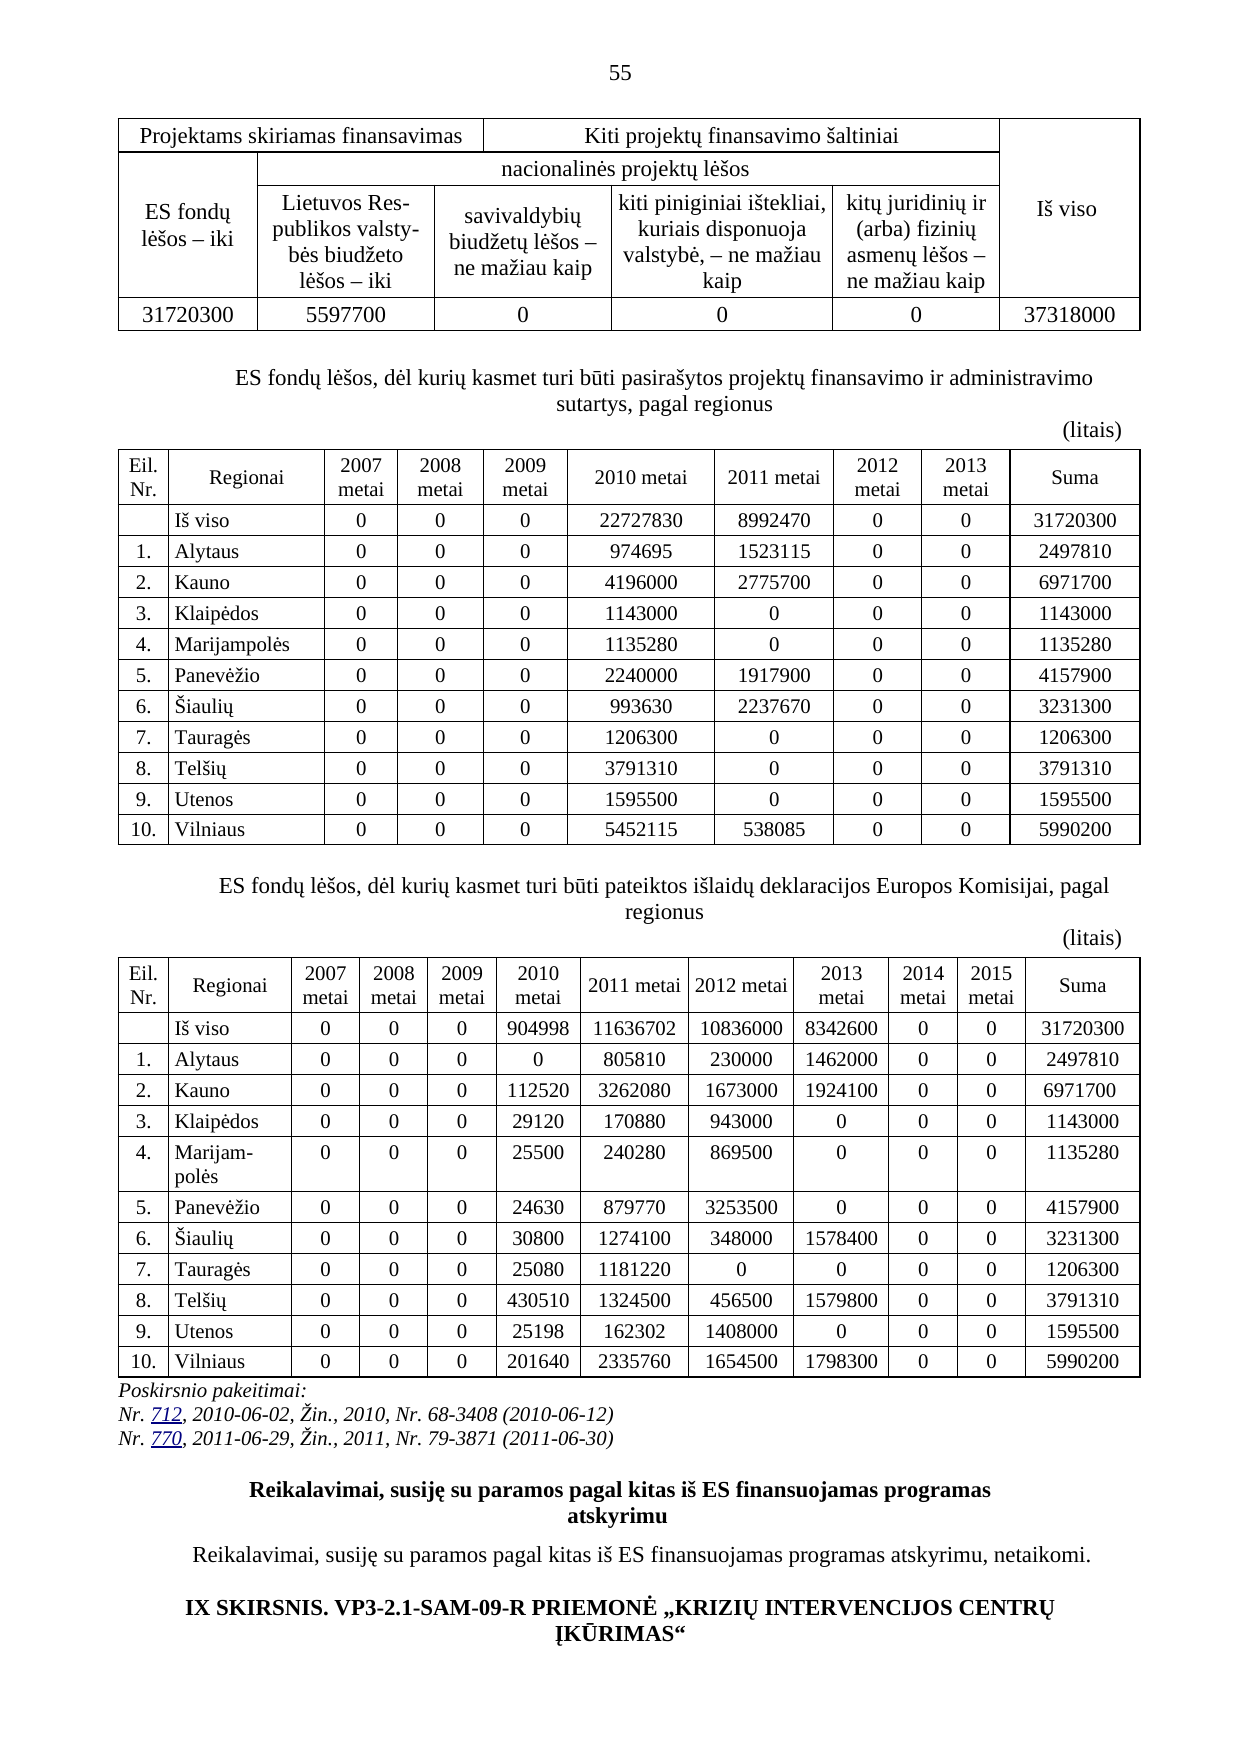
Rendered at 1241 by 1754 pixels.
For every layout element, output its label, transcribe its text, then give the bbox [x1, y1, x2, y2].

table_cell 974695 [568, 536, 714, 566]
table_cell 1135280 [1026, 1137, 1139, 1191]
table_cell 0 [922, 784, 1009, 813]
table_cell 0 [612, 298, 832, 330]
table_cell 3791310 [1026, 1285, 1139, 1314]
table_header 2014 metai [889, 958, 957, 1012]
table_cell Iš viso [169, 1013, 291, 1043]
table_cell 4. [119, 1137, 168, 1191]
table_cell 0 [398, 815, 483, 844]
table_cell Marijam­polės [169, 1137, 291, 1191]
table_cell Tauragės [169, 1254, 291, 1284]
table_cell ES fondų lėšos – iki [119, 153, 257, 297]
table_cell 0 [325, 815, 397, 844]
table_cell 4157900 [1026, 1192, 1139, 1222]
table_cell Vilniaus [169, 815, 324, 844]
table_cell 0 [360, 1106, 427, 1136]
table_header 2008 metai [360, 958, 427, 1012]
table_cell 31720300 [1026, 1013, 1139, 1043]
table_header Suma [1026, 958, 1139, 1012]
table_cell 0 [360, 1316, 427, 1346]
table_cell 0 [484, 567, 567, 597]
table_cell 1324500 [581, 1285, 688, 1314]
table_cell 0 [834, 629, 921, 659]
table_cell 0 [325, 784, 397, 813]
table_cell 0 [292, 1254, 359, 1284]
text ES fondų lėšos, dėl kurių kasmet turi būti pateiktos išlaidų deklaracijos Europos Komisijai, pagal regionus [207, 872, 1122, 924]
table_cell 6971700 [1026, 1075, 1139, 1105]
table_cell 10836000 [689, 1013, 793, 1043]
table_cell 170880 [581, 1106, 688, 1136]
table_header 2007 metai [325, 450, 397, 504]
table_cell [119, 1013, 168, 1043]
table_header Eil. Nr. [119, 958, 168, 1012]
table_cell Šiaulių [169, 691, 324, 721]
table_cell 3791310 [568, 753, 714, 782]
table_header 2010 metai [497, 958, 580, 1012]
table_cell 0 [889, 1013, 957, 1043]
table_cell 0 [435, 298, 611, 330]
table_cell 0 [360, 1192, 427, 1222]
table_cell 0 [484, 815, 567, 844]
text Reikalavimai, susiję su paramos pagal kitas iš ES finansuojamas programas atskyrimu, netaikomi. [118, 1541, 1122, 1568]
table_cell 0 [428, 1013, 496, 1043]
table_header 2009 metai [484, 450, 567, 504]
table_cell 0 [360, 1285, 427, 1314]
table_cell 1. [119, 1044, 168, 1074]
table_cell 0 [360, 1075, 427, 1105]
table_cell 2497810 [1011, 536, 1139, 566]
table_cell Kauno [169, 1075, 291, 1105]
table_header Kiti projektų finansavimo šaltiniai [484, 119, 999, 151]
table_cell 1578400 [794, 1223, 888, 1253]
table_cell kiti piniginiai ištekliai, kuriais disponuoja valstybė, – ne mažiau kaip [612, 186, 832, 297]
table_cell 0 [325, 691, 397, 721]
table_cell 8342600 [794, 1013, 888, 1043]
table_cell 1462000 [794, 1044, 888, 1074]
table_cell 0 [889, 1347, 957, 1376]
table_cell 0 [889, 1223, 957, 1253]
table_cell 1. [119, 536, 168, 566]
table_cell 0 [834, 784, 921, 813]
table_cell 25198 [497, 1316, 580, 1346]
table_cell 0 [715, 753, 833, 782]
table_cell Iš viso [169, 505, 324, 535]
table_cell 0 [398, 722, 483, 752]
table_cell 0 [360, 1044, 427, 1074]
table_cell 230000 [689, 1044, 793, 1074]
table_cell 0 [360, 1223, 427, 1253]
table_cell 1206300 [568, 722, 714, 752]
table_header 2010 metai [568, 450, 714, 504]
table_cell 0 [794, 1137, 888, 1191]
table_cell 0 [428, 1192, 496, 1222]
table_cell Telšių [169, 1285, 291, 1314]
table_cell Telšių [169, 753, 324, 782]
table_cell 0 [889, 1044, 957, 1074]
table_cell 0 [325, 722, 397, 752]
table_cell 0 [958, 1223, 1025, 1253]
table_cell Šiaulių [169, 1223, 291, 1253]
table_cell Lietuvos Res­publikos valsty­bės biudžeto lėšos – iki [258, 186, 434, 297]
table_cell 7. [119, 722, 168, 752]
table_cell kitų juridinių ir (arba) fizinių asmenų lėšos – ne mažiau kaip [833, 186, 999, 297]
table_cell 1206300 [1026, 1254, 1139, 1284]
table_cell 0 [922, 598, 1009, 628]
table_cell 0 [428, 1347, 496, 1376]
table_cell Klaipėdos [169, 598, 324, 628]
table_cell 1143000 [568, 598, 714, 628]
table_cell 0 [958, 1044, 1025, 1074]
text IX SKIRSNIS. VP3-2.1-SAM-09-R PRIEMONĖ „KRIZIŲ INTERVENCIJOS CENTRŲ ĮKŪRIMAS“ [118, 1594, 1122, 1647]
table_cell 5990200 [1011, 815, 1139, 844]
table_cell 0 [834, 691, 921, 721]
table_cell 2335760 [581, 1347, 688, 1376]
table_cell 1135280 [568, 629, 714, 659]
table_cell 162302 [581, 1316, 688, 1346]
table_cell 0 [794, 1316, 888, 1346]
table_header 2013 metai [922, 450, 1009, 504]
table_header 2009 metai [428, 958, 496, 1012]
table_cell 5990200 [1026, 1347, 1139, 1376]
table_cell 0 [889, 1192, 957, 1222]
table_cell 993630 [568, 691, 714, 721]
table_cell 5597700 [258, 298, 434, 330]
table_cell 0 [292, 1044, 359, 1074]
table_cell savivaldybių biudžetų lėšos – ne mažiau kaip [435, 186, 611, 297]
table_cell 0 [922, 722, 1009, 752]
table_cell 869500 [689, 1137, 793, 1191]
table_cell 0 [292, 1223, 359, 1253]
table_header 2015 metai [958, 958, 1025, 1012]
table_cell 0 [325, 505, 397, 535]
table_cell 0 [325, 598, 397, 628]
table_cell 2775700 [715, 567, 833, 597]
table_cell 8. [119, 753, 168, 782]
table_cell 3253500 [689, 1192, 793, 1222]
table_cell 0 [484, 753, 567, 782]
table_cell 0 [398, 784, 483, 813]
text Poskirsnio pakeitimai: [118, 1378, 1122, 1402]
table_cell 240280 [581, 1137, 688, 1191]
table_cell 0 [715, 629, 833, 659]
table_cell 0 [292, 1013, 359, 1043]
table_cell 1917900 [715, 660, 833, 690]
table_cell Tauragės [169, 722, 324, 752]
table_cell 0 [325, 629, 397, 659]
table_cell 0 [325, 536, 397, 566]
table_cell 1924100 [794, 1075, 888, 1105]
table_cell 538085 [715, 815, 833, 844]
table_cell 0 [428, 1075, 496, 1105]
table_cell 1595500 [1026, 1316, 1139, 1346]
table_cell 3791310 [1011, 753, 1139, 782]
table_cell 1595500 [568, 784, 714, 813]
table_cell 22727830 [568, 505, 714, 535]
table_cell 0 [794, 1192, 888, 1222]
table_header 2008 metai [398, 450, 483, 504]
table_cell 0 [497, 1044, 580, 1074]
table_cell 3. [119, 1106, 168, 1136]
table_cell 0 [428, 1044, 496, 1074]
table_cell 0 [398, 629, 483, 659]
table_cell 8992470 [715, 505, 833, 535]
table_cell 456500 [689, 1285, 793, 1314]
table_cell 0 [398, 660, 483, 690]
table_cell 0 [922, 660, 1009, 690]
table_cell 1523115 [715, 536, 833, 566]
table_cell 0 [398, 567, 483, 597]
table_cell 0 [398, 505, 483, 535]
table_cell 0 [428, 1137, 496, 1191]
table_header Regionai [169, 450, 324, 504]
table_cell 0 [922, 536, 1009, 566]
table_cell 24630 [497, 1192, 580, 1222]
table_cell 0 [715, 722, 833, 752]
table_cell 1673000 [689, 1075, 793, 1105]
table_cell 2. [119, 567, 168, 597]
table_cell 0 [484, 691, 567, 721]
table_cell 0 [398, 753, 483, 782]
table_cell 9. [119, 784, 168, 813]
text (litais) [118, 416, 1122, 443]
table_cell 805810 [581, 1044, 688, 1074]
text Reikalavimai, susiję su paramos pagal kitas iš ES finansuojamas programas atskyrimu [118, 1476, 1122, 1529]
table_cell 0 [325, 660, 397, 690]
table_cell 0 [922, 691, 1009, 721]
table_cell 0 [922, 629, 1009, 659]
table_cell 6. [119, 1223, 168, 1253]
table_header Suma [1011, 450, 1139, 504]
table_cell 0 [922, 815, 1009, 844]
table_cell 0 [292, 1137, 359, 1191]
table_cell 0 [922, 505, 1009, 535]
table_cell 4. [119, 629, 168, 659]
table_header Regionai [169, 958, 291, 1012]
table_cell 0 [715, 784, 833, 813]
table_cell 0 [958, 1137, 1025, 1191]
table_cell 0 [484, 536, 567, 566]
table_header 2011 metai [715, 450, 833, 504]
table_header 2013 metai [794, 958, 888, 1012]
table_cell 879770 [581, 1192, 688, 1222]
table_cell 5. [119, 660, 168, 690]
table_cell 7. [119, 1254, 168, 1284]
table_cell 1579800 [794, 1285, 888, 1314]
table_cell 0 [958, 1316, 1025, 1346]
table_header 2012 metai [834, 450, 921, 504]
table_cell 430510 [497, 1285, 580, 1314]
table_header Projektams skiriamas finansavimas [119, 119, 483, 151]
table_cell Vilniaus [169, 1347, 291, 1376]
table_cell 0 [360, 1013, 427, 1043]
table_cell 904998 [497, 1013, 580, 1043]
table_cell 0 [958, 1285, 1025, 1314]
table_header 2012 metai [689, 958, 793, 1012]
table_cell 348000 [689, 1223, 793, 1253]
text Nr. 712, 2010-06-02, Žin., 2010, Nr. 68-3408 (2010-06-12) [118, 1402, 1122, 1426]
table_cell 0 [398, 598, 483, 628]
table_cell 0 [360, 1137, 427, 1191]
table_cell 0 [889, 1285, 957, 1314]
table_cell 1143000 [1026, 1106, 1139, 1136]
table_cell 0 [325, 753, 397, 782]
table_cell 0 [922, 753, 1009, 782]
table_cell 0 [292, 1316, 359, 1346]
table_cell 0 [834, 598, 921, 628]
table_cell 0 [958, 1106, 1025, 1136]
table_cell 0 [484, 660, 567, 690]
table_cell 112520 [497, 1075, 580, 1105]
table_cell 0 [689, 1254, 793, 1284]
table_cell 1181220 [581, 1254, 688, 1284]
table_cell 0 [834, 815, 921, 844]
table_cell Panevėžio [169, 1192, 291, 1222]
table_cell 6. [119, 691, 168, 721]
table_cell 5452115 [568, 815, 714, 844]
table_cell 0 [958, 1075, 1025, 1105]
table_cell Klaipėdos [169, 1106, 291, 1136]
table_cell 0 [834, 536, 921, 566]
table_cell 0 [428, 1223, 496, 1253]
table_cell 3231300 [1011, 691, 1139, 721]
table_cell Utenos [169, 1316, 291, 1346]
table_cell 8. [119, 1285, 168, 1314]
table_cell 37318000 [1000, 298, 1139, 330]
table_cell 2. [119, 1075, 168, 1105]
table_cell 943000 [689, 1106, 793, 1136]
table_cell 4157900 [1011, 660, 1139, 690]
table_cell 0 [360, 1347, 427, 1376]
table_cell 1206300 [1011, 722, 1139, 752]
table_cell 1135280 [1011, 629, 1139, 659]
table_cell 201640 [497, 1347, 580, 1376]
table_cell 5. [119, 1192, 168, 1222]
table_cell Utenos [169, 784, 324, 813]
table_cell 0 [958, 1192, 1025, 1222]
table_cell 0 [428, 1285, 496, 1314]
table_cell 2237670 [715, 691, 833, 721]
table_cell 0 [292, 1075, 359, 1105]
text (litais) [118, 924, 1122, 951]
table_header 2011 metai [581, 958, 688, 1012]
table_cell 31720300 [1011, 505, 1139, 535]
table_cell 9. [119, 1316, 168, 1346]
table_cell 10. [119, 815, 168, 844]
table_cell 0 [794, 1106, 888, 1136]
table_cell 0 [428, 1316, 496, 1346]
table_cell 29120 [497, 1106, 580, 1136]
table_cell 0 [834, 753, 921, 782]
table_cell Kauno [169, 567, 324, 597]
table_cell Marijampolės [169, 629, 324, 659]
table_cell 2497810 [1026, 1044, 1139, 1074]
table_cell 0 [794, 1254, 888, 1284]
table_cell 1654500 [689, 1347, 793, 1376]
table_cell 25500 [497, 1137, 580, 1191]
table_cell 3231300 [1026, 1223, 1139, 1253]
table_cell 30800 [497, 1223, 580, 1253]
table_cell 0 [484, 784, 567, 813]
table_cell 0 [834, 660, 921, 690]
table_header Eil. Nr. [119, 450, 168, 504]
text ES fondų lėšos, dėl kurių kasmet turi būti pasirašytos projektų finansavimo ir administravimo sutartys, pagal regionus [207, 364, 1122, 416]
table_cell 0 [398, 536, 483, 566]
table_cell 0 [958, 1254, 1025, 1284]
table_cell 10. [119, 1347, 168, 1376]
table_cell 0 [292, 1192, 359, 1222]
table_cell 0 [958, 1347, 1025, 1376]
table_cell [119, 505, 168, 535]
table_cell 0 [834, 505, 921, 535]
table_cell 1274100 [581, 1223, 688, 1253]
table_cell 0 [292, 1106, 359, 1136]
table_cell 3. [119, 598, 168, 628]
table_cell 0 [484, 629, 567, 659]
table_cell Alytaus [169, 1044, 291, 1074]
table_cell 0 [889, 1254, 957, 1284]
table_cell 2240000 [568, 660, 714, 690]
table_cell 0 [715, 598, 833, 628]
table_cell 0 [889, 1137, 957, 1191]
table_cell 0 [428, 1106, 496, 1136]
table_cell 0 [325, 567, 397, 597]
table_cell 0 [360, 1254, 427, 1284]
table_cell 0 [889, 1075, 957, 1105]
table_cell 0 [292, 1285, 359, 1314]
table_cell 0 [484, 598, 567, 628]
table_cell 1798300 [794, 1347, 888, 1376]
table_cell 0 [922, 567, 1009, 597]
table_header 2007 metai [292, 958, 359, 1012]
table_cell 0 [484, 505, 567, 535]
table_cell 3262080 [581, 1075, 688, 1105]
table_cell Panevėžio [169, 660, 324, 690]
table_cell 0 [833, 298, 999, 330]
table_cell Alytaus [169, 536, 324, 566]
table_cell 0 [958, 1013, 1025, 1043]
table_cell 1408000 [689, 1316, 793, 1346]
table_cell 0 [889, 1316, 957, 1346]
table_cell 1595500 [1011, 784, 1139, 813]
table_cell 0 [834, 722, 921, 752]
table_cell 0 [292, 1347, 359, 1376]
table_cell 0 [484, 722, 567, 752]
table_cell 25080 [497, 1254, 580, 1284]
table_cell 0 [428, 1254, 496, 1284]
table_cell 11636702 [581, 1013, 688, 1043]
table_header Iš viso [1000, 119, 1139, 297]
table_cell 0 [398, 691, 483, 721]
table_cell 6971700 [1011, 567, 1139, 597]
text Nr. 770, 2011-06-29, Žin., 2011, Nr. 79-3871 (2011-06-30) [118, 1426, 1122, 1450]
table_cell nacionalinės projektų lėšos [258, 153, 999, 184]
table_cell 4196000 [568, 567, 714, 597]
table_cell 0 [834, 567, 921, 597]
table_cell 31720300 [119, 298, 257, 330]
table_cell 1143000 [1011, 598, 1139, 628]
table_cell 0 [889, 1106, 957, 1136]
